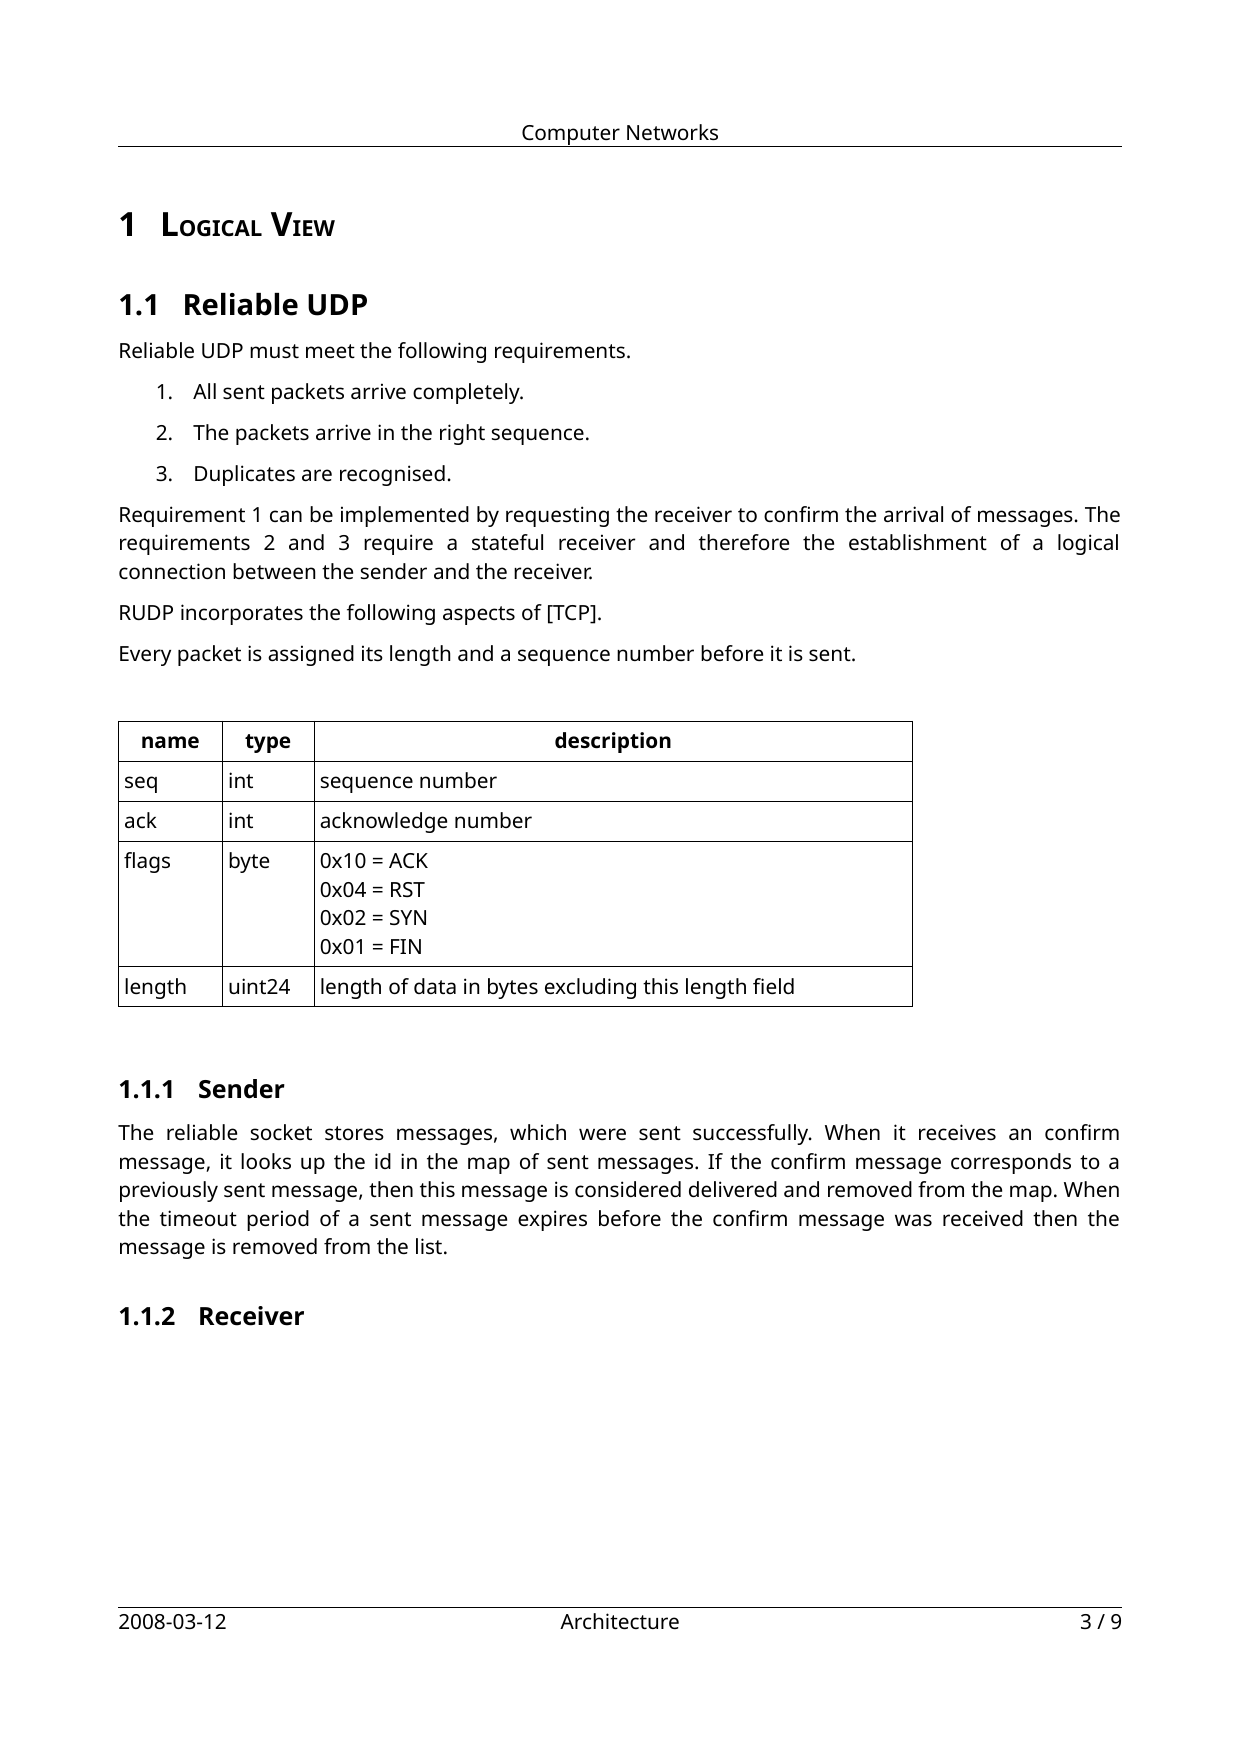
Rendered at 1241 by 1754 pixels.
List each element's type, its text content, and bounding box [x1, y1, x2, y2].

text Requirement 1 can be implemented by requesting the receiver to confirm the arrival of messages. The requirements 2 and 3 require a stateful receiver and therefore the establishment of a logical connection between the sender and the receiver. [118, 500, 1122, 585]
table_cell seq [119, 762, 222, 801]
table_cell uint24 [223, 967, 314, 1006]
table_cell length of data in bytes excluding this length field [315, 967, 912, 1006]
text The reliable socket stores messages, which were sent successfully. When it receives an confirm message, it looks up the id in the map of sent messages. If the confirm message corresponds to a previously sent message, then this message is considered delivered and removed from the map. When the timeout period of a sent message expires before the confirm message was received then the message is removed from the list. [118, 1118, 1122, 1261]
list All sent packets arrive completely. [156, 377, 1122, 406]
table_cell length [119, 967, 222, 1006]
table_cell sequence number [315, 762, 912, 801]
table_cell int [223, 802, 314, 841]
table_cell flags [119, 842, 222, 966]
text Reliable UDP must meet the following requirements. [118, 336, 1122, 365]
table_header type [223, 722, 314, 761]
table_cell ack [119, 802, 222, 841]
table_cell byte [223, 842, 314, 966]
text RUDP incorporates the following aspects of [TCP]. [118, 598, 1122, 626]
table_header description [315, 722, 912, 761]
subtitle Logical View [118, 201, 1122, 247]
table_cell 0x10 = ACK 0x04 = RST 0x02 = SYN 0x01 = FIN [315, 842, 912, 966]
list Duplicates are recognised. [156, 459, 1122, 487]
subtitle Sender [118, 1072, 1122, 1106]
table_cell int [223, 762, 314, 801]
text Every packet is assigned its length and a sequence number before it is sent. [118, 639, 1122, 667]
subtitle Reliable UDP [118, 284, 1122, 324]
subtitle Receiver [118, 1298, 1122, 1332]
table_header name [119, 722, 222, 761]
table_cell acknowledge number [315, 802, 912, 841]
list The packets arrive in the right sequence. [156, 418, 1122, 447]
